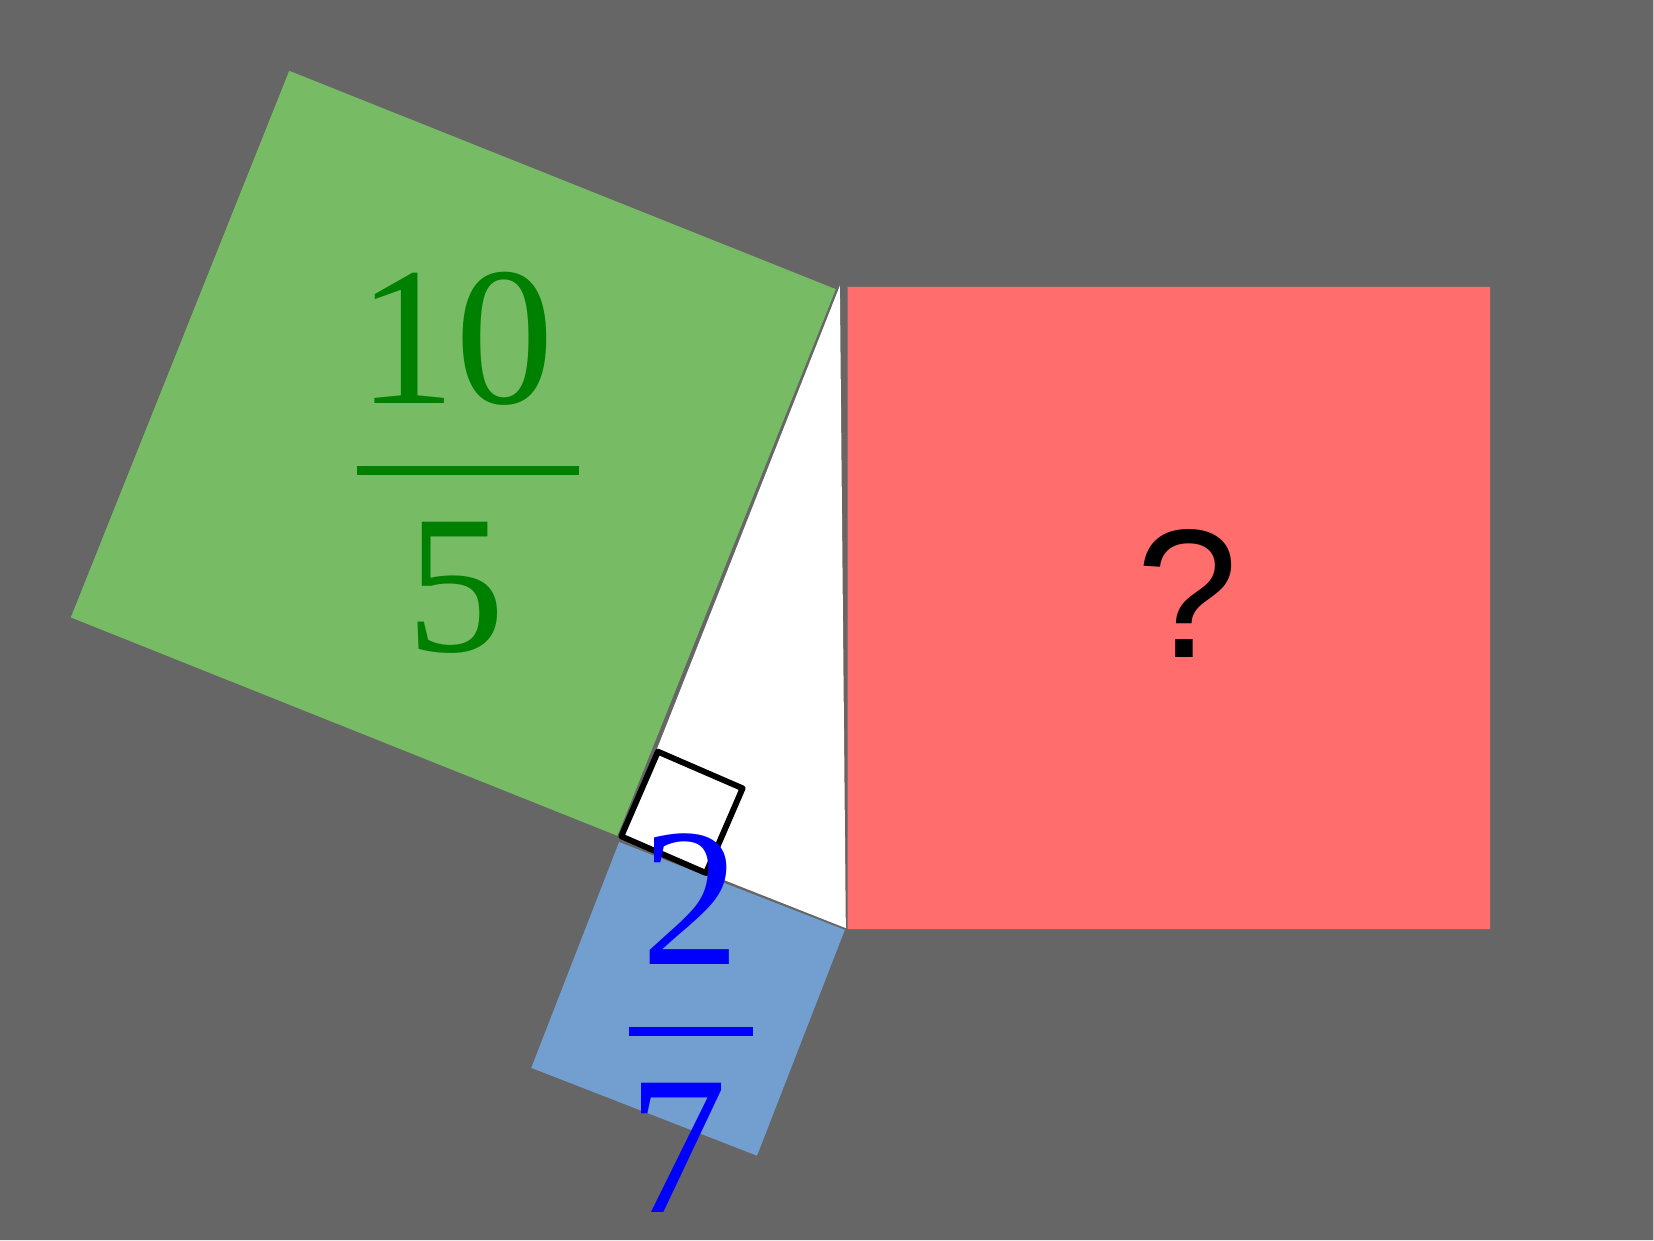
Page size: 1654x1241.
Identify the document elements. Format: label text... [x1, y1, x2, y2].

chart [295, 230, 631, 700]
text_box ? [1122, 484, 1385, 790]
chart [566, 791, 805, 1241]
text_box [645, 757, 738, 791]
text_box [0, 0, 1654, 1241]
